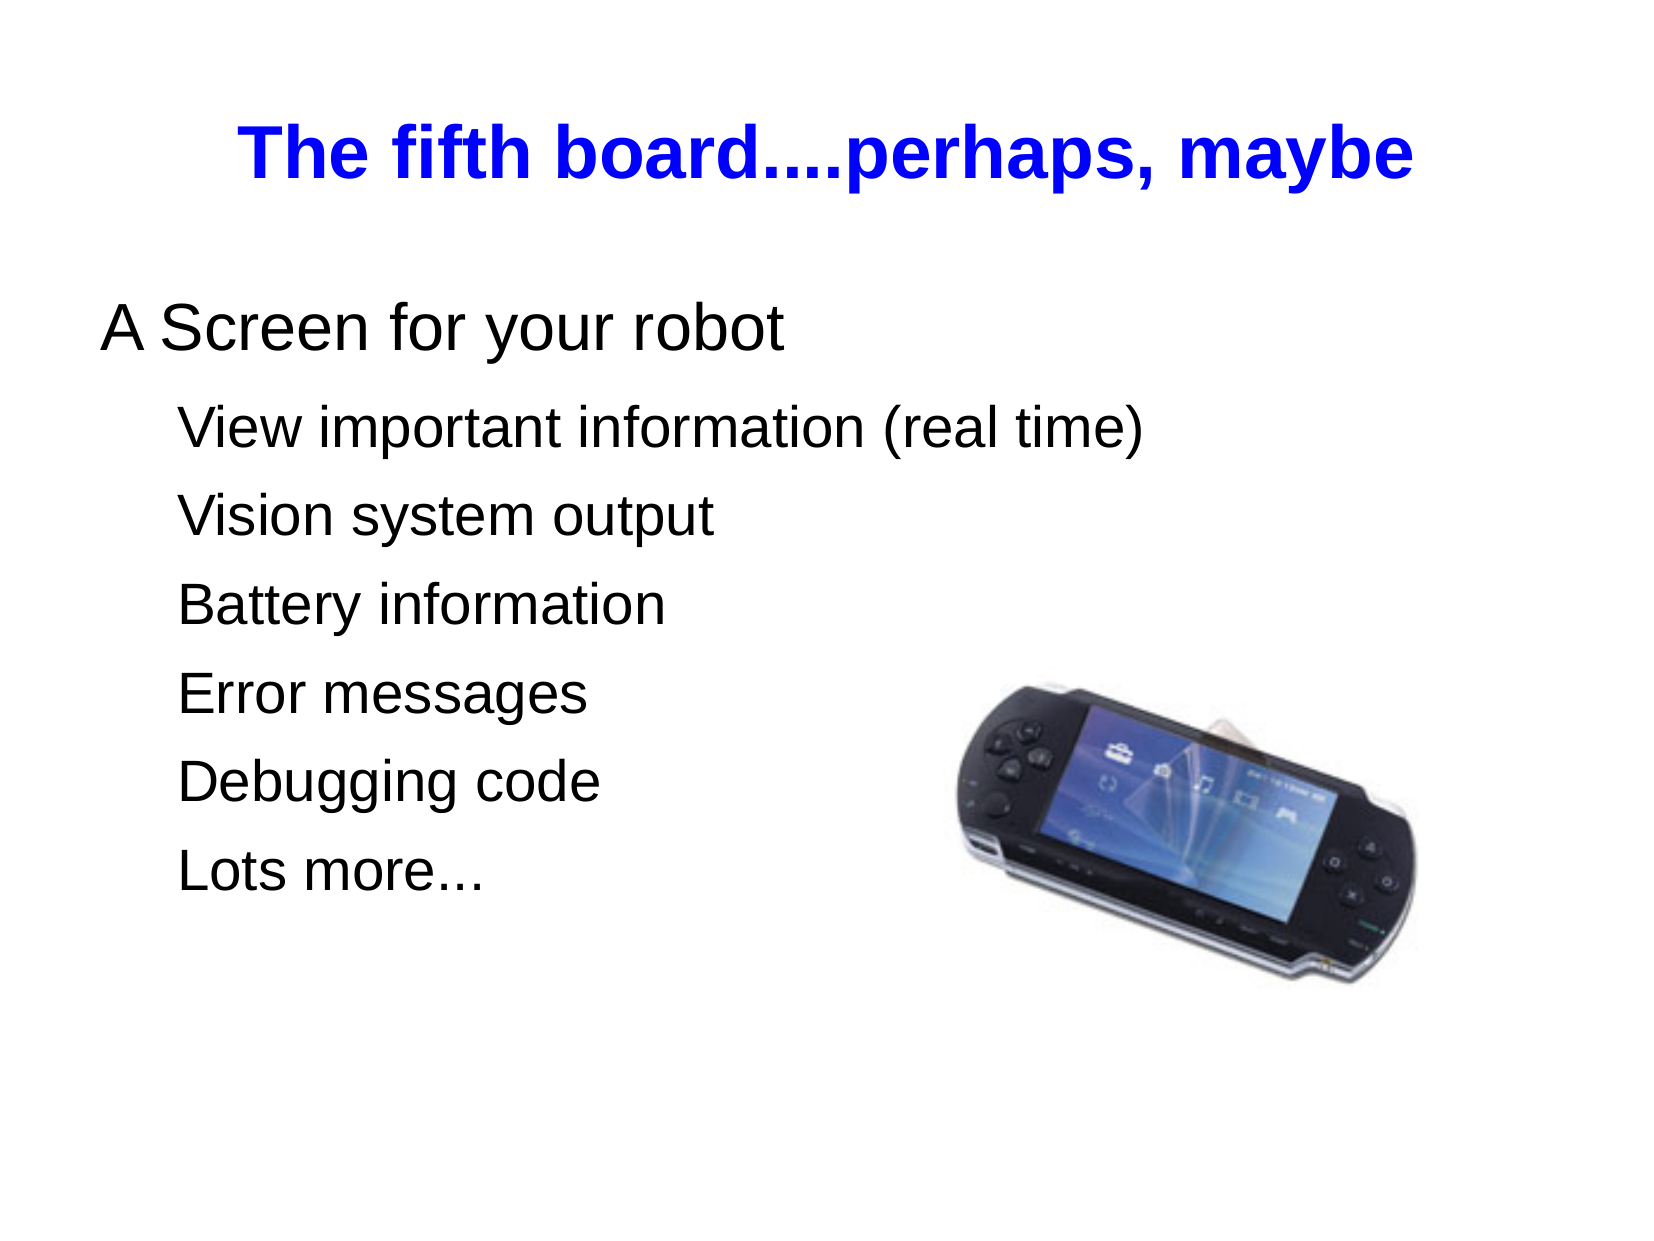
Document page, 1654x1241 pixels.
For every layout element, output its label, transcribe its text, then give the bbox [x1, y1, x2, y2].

list A Screen for your robot View important information (real time) Vision system output Battery information Error messages Debugging code Lots more... [82, 290, 1571, 1094]
picture [925, 571, 1447, 1093]
title The fifth board....perhaps, maybe [82, 56, 1571, 250]
